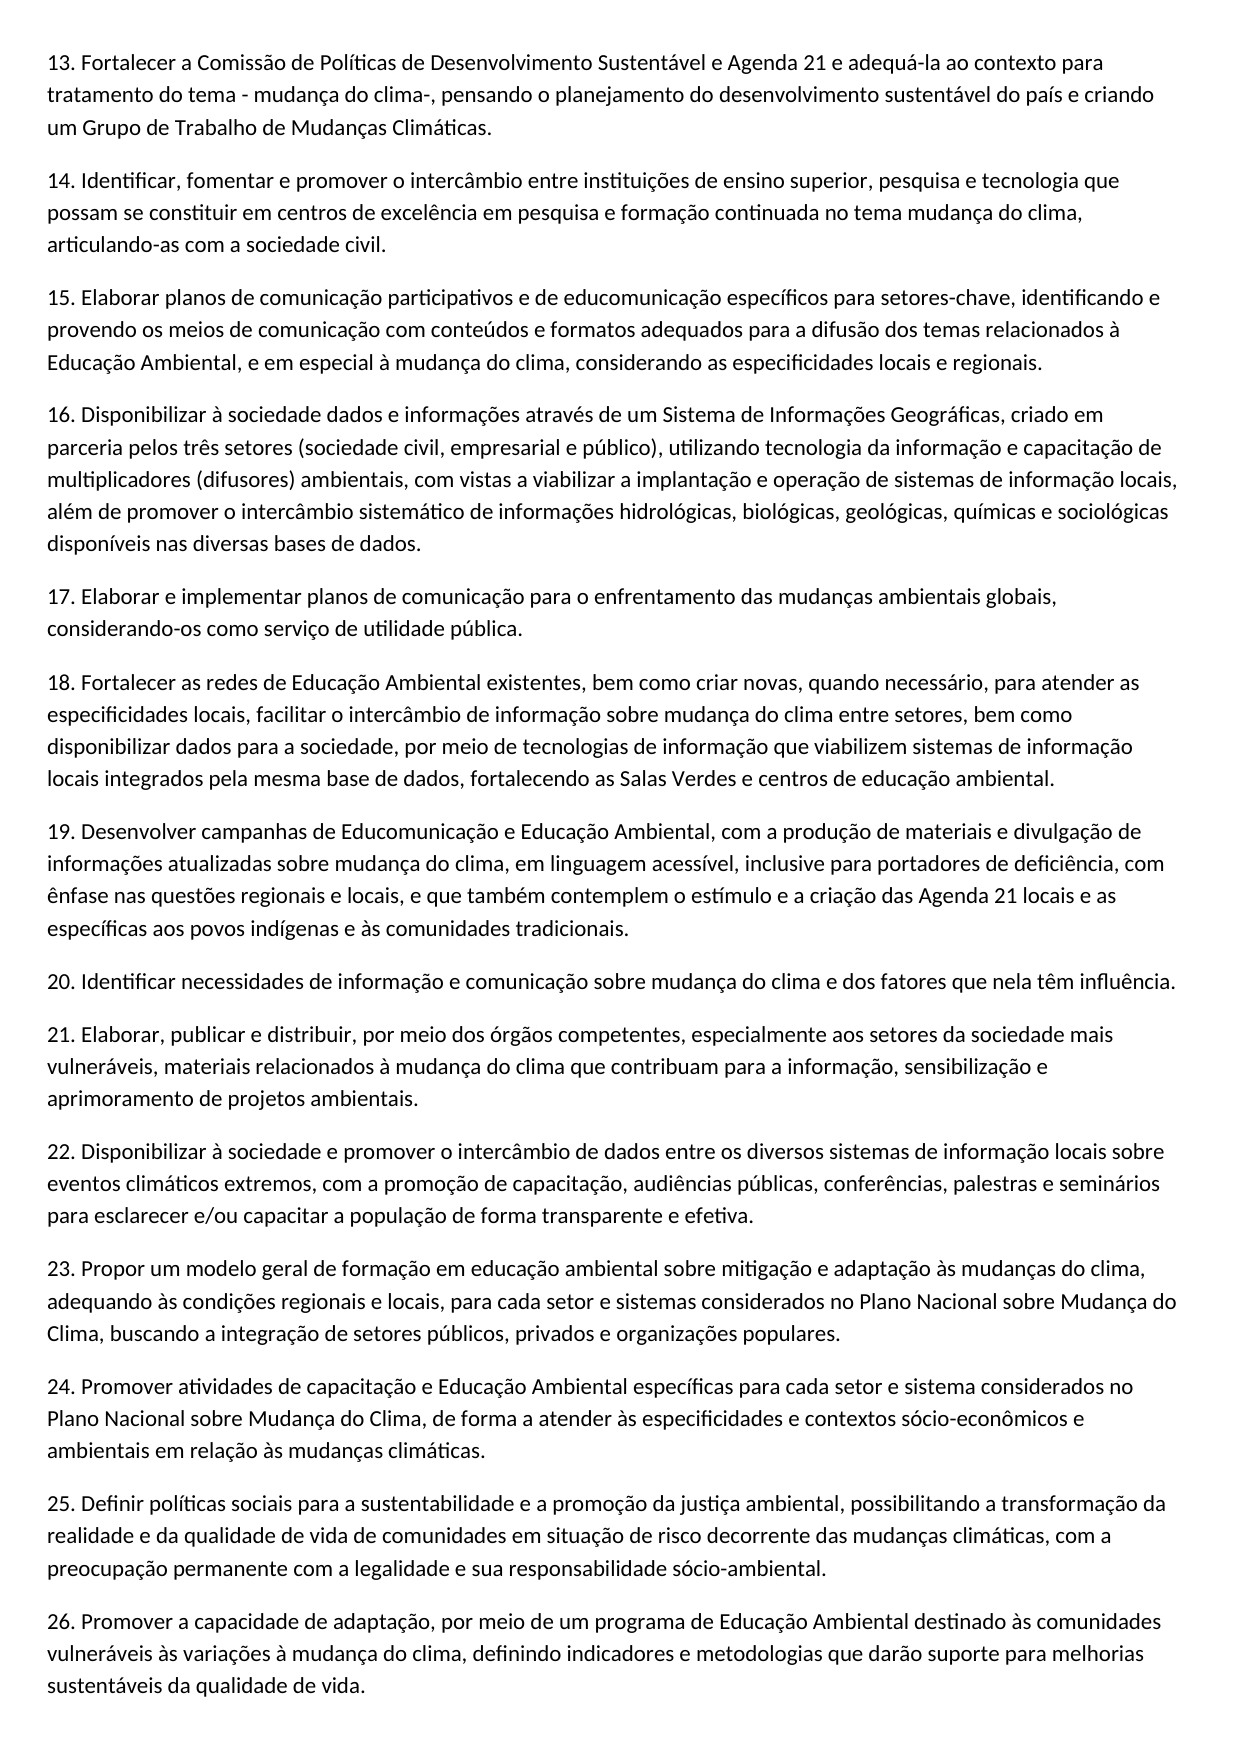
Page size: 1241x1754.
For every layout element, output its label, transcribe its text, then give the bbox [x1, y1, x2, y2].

text 13. Fortalecer a Comissão de Políticas de Desenvolvimento Sustentável e Agenda 21 e adequá-la ao contexto para tratamento do tema - mudança do clima-, pensando o planejamento do desenvolvimento sustentável do país e criando um Grupo de Trabalho de Mudanças Climáticas. [47, 48, 1181, 141]
text 19. Desenvolver campanhas de Educomunicação e Educação Ambiental, com a produção de materiais e divulgação de informações atualizadas sobre mudança do clima, em linguagem acessível, inclusive para portadores de deficiência, com ênfase nas questões regionais e locais, e que também contemplem o estímulo e a criação das Agenda 21 locais e as específicas aos povos indígenas e às comunidades tradicionais. [47, 817, 1181, 942]
text 22. Disponibilizar à sociedade e promover o intercâmbio de dados entre os diversos sistemas de informação locais sobre eventos climáticos extremos, com a promoção de capacitação, audiências públicas, conferências, palestras e seminários para esclarecer e/ou capacitar a população de forma transparente e efetiva. [47, 1137, 1181, 1229]
text 17. Elaborar e implementar planos de comunicação para o enfrentamento das mudanças ambientais globais, considerando-os como serviço de utilidade pública. [47, 582, 1181, 643]
text 18. Fortalecer as redes de Educação Ambiental existentes, bem como criar novas, quando necessário, para atender as especificidades locais, facilitar o intercâmbio de informação sobre mudança do clima entre setores, bem como disponibilizar dados para a sociedade, por meio de tecnologias de informação que viabilizem sistemas de informação locais integrados pela mesma base de dados, fortalecendo as Salas Verdes e centros de educação ambiental. [47, 668, 1181, 792]
text 23. Propor um modelo geral de formação em educação ambiental sobre mitigação e adaptação às mudanças do clima, adequando às condições regionais e locais, para cada setor e sistemas considerados no Plano Nacional sobre Mudança do Clima, buscando a integração de setores públicos, privados e organizações populares. [47, 1254, 1181, 1347]
text 14. Identificar, fomentar e promover o intercâmbio entre instituições de ensino superior, pesquisa e tecnologia que possam se constituir em centros de excelência em pesquisa e formação continuada no tema mudança do clima, articulando-as com a sociedade civil. [47, 166, 1181, 258]
text 25. Definir políticas sociais para a sustentabilidade e a promoção da justiça ambiental, possibilitando a transformação da realidade e da qualidade de vida de comunidades em situação de risco decorrente das mudanças climáticas, com a preocupação permanente com a legalidade e sua responsabilidade sócio-ambiental. [47, 1489, 1181, 1582]
text 21. Elaborar, publicar e distribuir, por meio dos órgãos competentes, especialmente aos setores da sociedade mais vulneráveis, materiais relacionados à mudança do clima que contribuam para a informação, sensibilização e aprimoramento de projetos ambientais. [47, 1020, 1181, 1112]
text 20. Identificar necessidades de informação e comunicação sobre mudança do clima e dos fatores que nela têm influência. [47, 967, 1181, 995]
text 26. Promover a capacidade de adaptação, por meio de um programa de Educação Ambiental destinado às comunidades vulneráveis às variações à mudança do clima, definindo indicadores e metodologias que darão suporte para melhorias sustentáveis da qualidade de vida. [47, 1607, 1181, 1699]
text 24. Promover atividades de capacitação e Educação Ambiental específicas para cada setor e sistema considerados no Plano Nacional sobre Mudança do Clima, de forma a atender às especificidades e contextos sócio-econômicos e ambientais em relação às mudanças climáticas. [47, 1372, 1181, 1464]
text 15. Elaborar planos de comunicação participativos e de educomunicação específicos para setores-chave, identificando e provendo os meios de comunicação com conteúdos e formatos adequados para a difusão dos temas relacionados à Educação Ambiental, e em especial à mudança do clima, considerando as especificidades locais e regionais. [47, 283, 1181, 376]
text 16. Disponibilizar à sociedade dados e informações através de um Sistema de Informações Geográficas, criado em parceria pelos três setores (sociedade civil, empresarial e público), utilizando tecnologia da informação e capacitação de multiplicadores (difusores) ambientais, com vistas a viabilizar a implantação e operação de sistemas de informação locais, além de promover o intercâmbio sistemático de informações hidrológicas, biológicas, geológicas, químicas e sociológicas disponíveis nas diversas bases de dados. [47, 401, 1181, 557]
